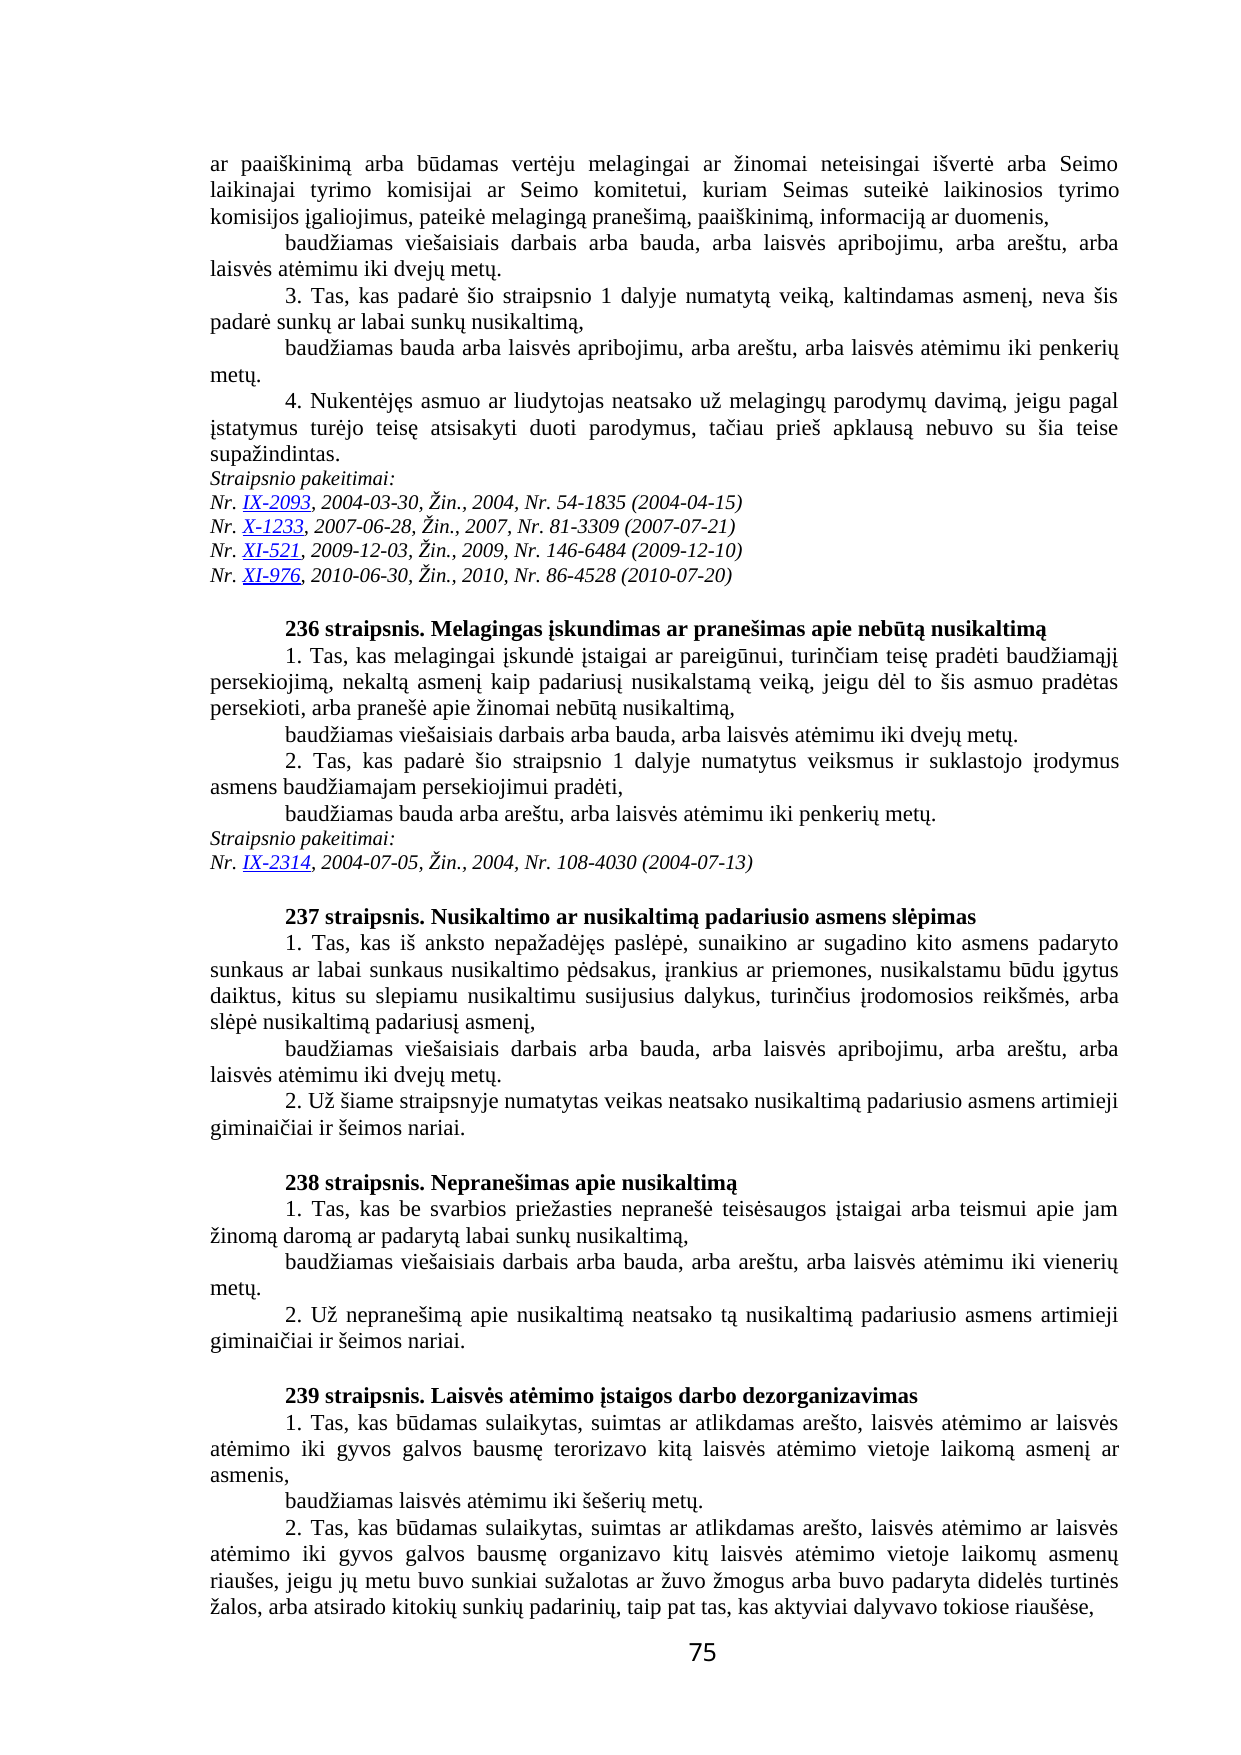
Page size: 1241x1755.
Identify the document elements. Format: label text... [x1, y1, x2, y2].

text 4. Nukentėjęs asmuo ar liudytojas neatsako už melagingų parodymų davimą, jeigu pagal įstatymus turėjo teisę atsisakyti duoti parodymus, tačiau prieš apklausą nebuvo su šia teise supažindintas. [210, 387, 1120, 466]
text 3. Tas, kas padarė šio straipsnio 1 dalyje numatytą veiką, kaltindamas asmenį, neva šis padarė sunkų ar labai sunkų nusikaltimą, [210, 282, 1120, 334]
text Nr. X-1233, 2007-06-28, Žin., 2007, Nr. 81-3309 (2007-07-21) [210, 514, 1120, 538]
text 1. Tas, kas be svarbios priežasties nepranešė teisėsaugos įstaigai arba teismui apie jam žinomą daromą ar padarytą labai sunkų nusikaltimą, [210, 1195, 1120, 1248]
text Nr. XI-976, 2010-06-30, Žin., 2010, Nr. 86-4528 (2010-07-20) [210, 562, 1120, 587]
text 1. Tas, kas iš anksto nepažadėjęs paslėpė, sunaikino ar sugadino kito asmens padaryto sunkaus ar labai sunkaus nusikaltimo pėdsakus, įrankius ar priemones, nusikalstamu būdu įgytus daiktus, kitus su slepiamu nusikaltimu susijusius dalykus, turinčius įrodomosios reikšmės, arba slėpė nusikaltimą padariusį asmenį, [210, 929, 1120, 1035]
text 2. Tas, kas padarė šio straipsnio 1 dalyje numatytus veiksmus ir suklastojo įrodymus asmens baudžiamajam persekiojimui pradėti, [210, 747, 1120, 800]
text Straipsnio pakeitimai: [210, 466, 1120, 490]
text 1. Tas, kas būdamas sulaikytas, suimtas ar atlikdamas arešto, laisvės atėmimo ar laisvės atėmimo iki gyvos galvos bausmę terorizavo kitą laisvės atėmimo vietoje laikomą asmenį ar asmenis, [210, 1408, 1120, 1488]
text baudžiamas viešaisiais darbais arba bauda, arba laisvės apribojimu, arba areštu, arba laisvės atėmimu iki dvejų metų. [210, 229, 1120, 282]
text 2. Už nepranešimą apie nusikaltimą neatsako tą nusikaltimą padariusio asmens artimieji giminaičiai ir šeimos nariai. [210, 1301, 1120, 1353]
text baudžiamas bauda arba areštu, arba laisvės atėmimu iki penkerių metų. [210, 800, 1120, 826]
text 236 straipsnis. Melagingas įskundimas ar pranešimas apie nebūtą nusikaltimą [285, 615, 1120, 642]
text baudžiamas viešaisiais darbais arba bauda, arba areštu, arba laisvės atėmimu iki vienerių metų. [210, 1248, 1120, 1301]
text 1. Tas, kas melagingai įskundė įstaigai ar pareigūnui, turinčiam teisę pradėti baudžiamąjį persekiojimą, nekaltą asmenį kaip padariusį nusikalstamą veiką, jeigu dėl to šis asmuo pradėtas persekioti, arba pranešė apie žinomai nebūtą nusikaltimą, [210, 642, 1120, 721]
text ar paaiškinimą arba būdamas vertėju melagingai ar žinomai neteisingai išvertė arba Seimo laikinajai tyrimo komisijai ar Seimo komitetui, kuriam Seimas suteikė laikinosios tyrimo komisijos įgaliojimus, pateikė melagingą pranešimą, paaiškinimą, informaciją ar duomenis, [210, 150, 1120, 229]
text baudžiamas bauda arba laisvės apribojimu, arba areštu, arba laisvės atėmimu iki penkerių metų. [210, 334, 1120, 387]
text Nr. IX-2314, 2004-07-05, Žin., 2004, Nr. 108-4030 (2004-07-13) [210, 850, 1120, 874]
text 2. Tas, kas būdamas sulaikytas, suimtas ar atlikdamas arešto, laisvės atėmimo ar laisvės atėmimo iki gyvos galvos bausmę organizavo kitų laisvės atėmimo vietoje laikomų asmenų riaušes, jeigu jų metu buvo sunkiai sužalotas ar žuvo žmogus arba buvo padaryta didelės turtinės žalos, arba atsirado kitokių sunkių padarinių, taip pat tas, kas aktyviai dalyvavo tokiose riaušėse, [210, 1514, 1120, 1619]
text 2. Už šiame straipsnyje numatytas veikas neatsako nusikaltimą padariusio asmens artimieji giminaičiai ir šeimos nariai. [210, 1087, 1120, 1140]
text baudžiamas viešaisiais darbais arba bauda, arba laisvės atėmimu iki dvejų metų. [210, 721, 1120, 747]
text 237 straipsnis. Nusikaltimo ar nusikaltimą padariusio asmens slėpimas [210, 903, 1120, 929]
text Nr. IX-2093, 2004-03-30, Žin., 2004, Nr. 54-1835 (2004-04-15) [210, 490, 1120, 514]
text baudžiamas viešaisiais darbais arba bauda, arba laisvės apribojimu, arba areštu, arba laisvės atėmimu iki dvejų metų. [210, 1035, 1120, 1087]
text 238 straipsnis. Nepranešimas apie nusikaltimą [210, 1169, 1120, 1195]
text Nr. XI-521, 2009-12-03, Žin., 2009, Nr. 146-6484 (2009-12-10) [210, 538, 1120, 562]
text Straipsnio pakeitimai: [210, 826, 1120, 850]
text baudžiamas laisvės atėmimu iki šešerių metų. [210, 1488, 1120, 1514]
text 239 straipsnis. Laisvės atėmimo įstaigos darbo dezorganizavimas [210, 1382, 1120, 1408]
